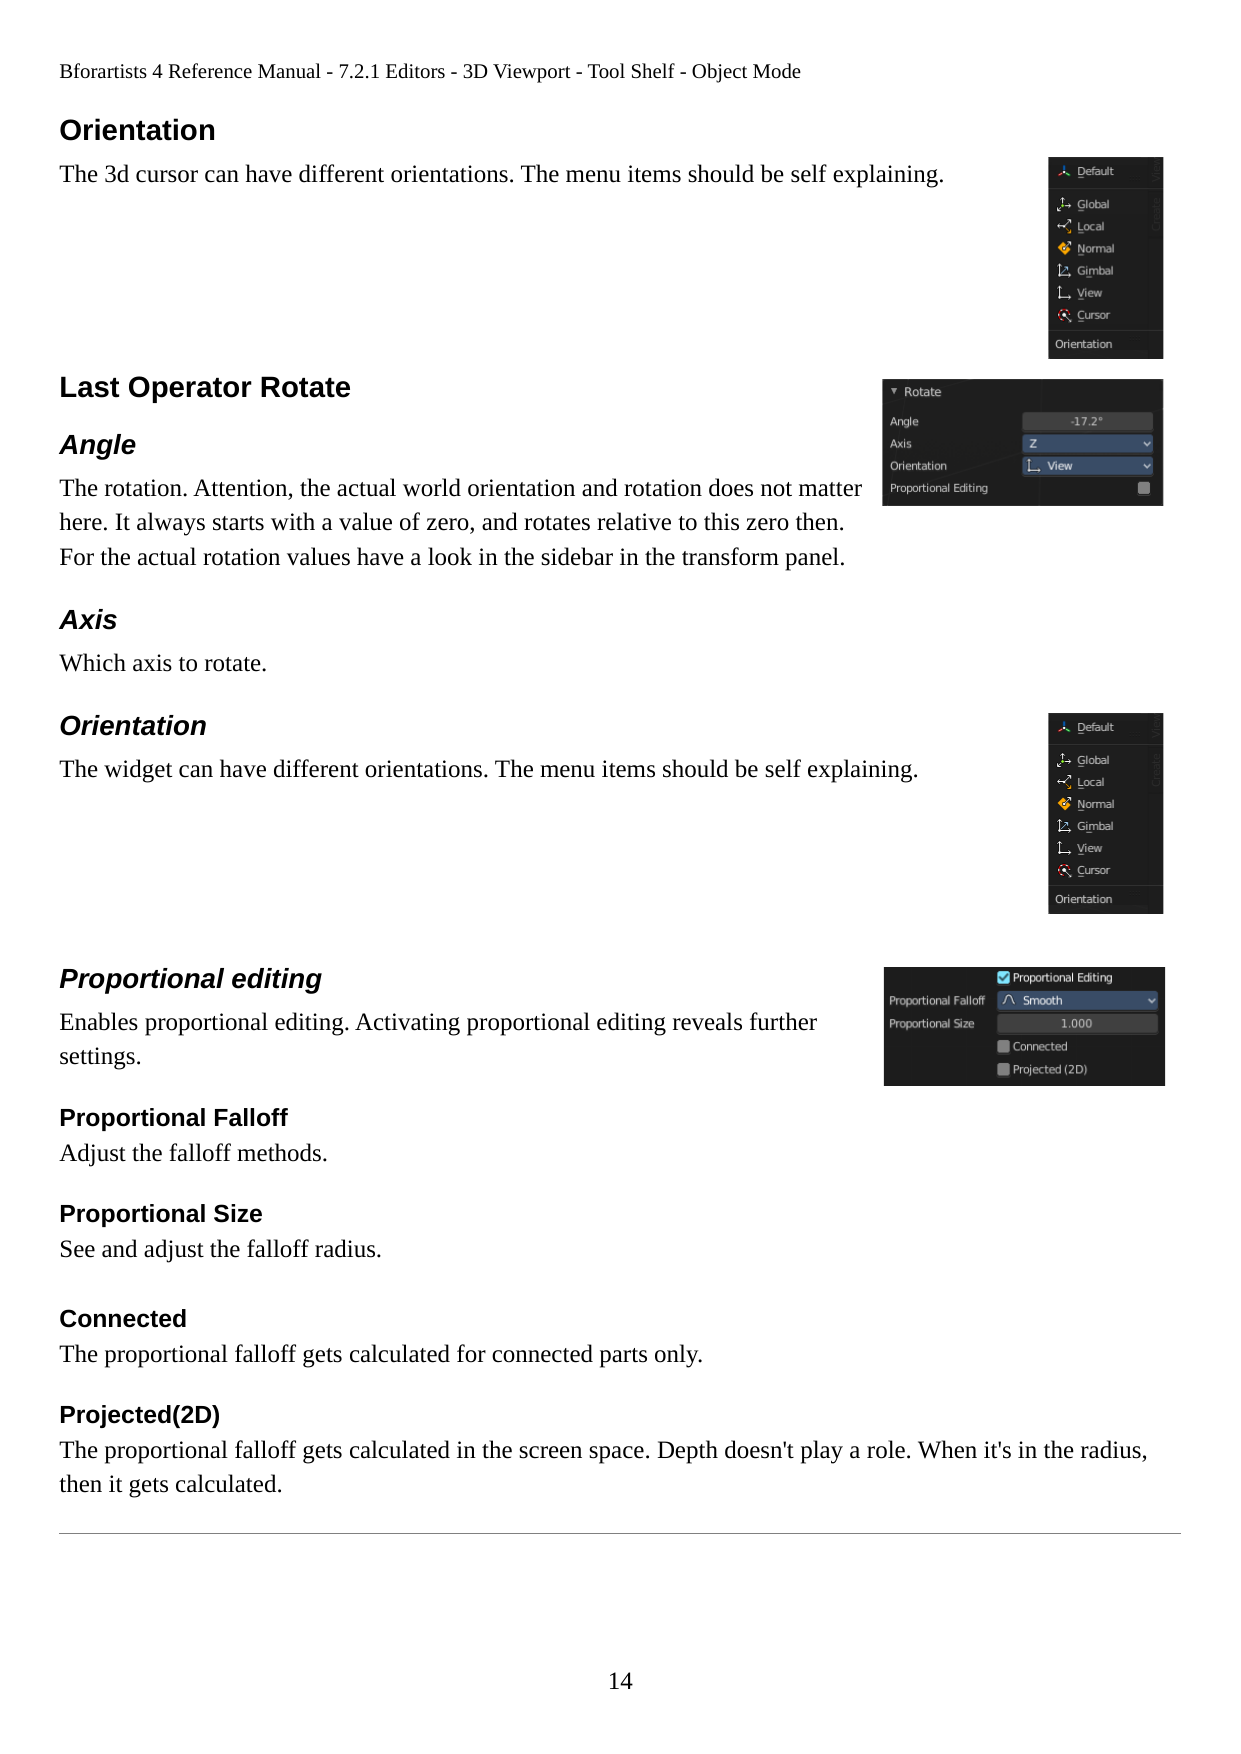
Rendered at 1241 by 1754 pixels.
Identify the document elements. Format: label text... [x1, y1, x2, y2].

subtitle [1164, 428, 1181, 460]
subtitle Axis [59, 603, 1181, 635]
text The widget can have different orientations. The menu items should be self explaining. [59, 754, 1048, 782]
text Which axis to rotate. [59, 648, 1181, 676]
subtitle Orientation [59, 709, 1181, 741]
text The proportional falloff gets calculated for connected parts only. [59, 1339, 1181, 1367]
subtitle Projected(2D) [59, 1400, 1181, 1429]
text The rotation. Attention, the actual world orientation and rotation does not matter here. It always starts with a value of zero, and rotates relative to this zero then. For the actual rotation values have a look in the sidebar in the transform panel. [59, 473, 1181, 571]
text See and adjust the falloff radius. [59, 1234, 1181, 1263]
subtitle Proportional Size [59, 1199, 1181, 1228]
subtitle Orientation [59, 113, 1181, 146]
text Adjust the falloff methods. [59, 1138, 1181, 1166]
picture [1048, 713, 1164, 914]
text The proportional falloff gets calculated in the screen space. Depth doesn't play a role. When it's in the radius, then it gets calculated. [59, 1435, 1181, 1498]
subtitle Connected [59, 1304, 1181, 1332]
picture [883, 967, 1166, 1086]
subtitle Angle [59, 428, 882, 460]
text Enables proportional editing. Activating proportional editing reveals further settings. [59, 1007, 883, 1070]
subtitle Proportional Falloff [59, 1103, 1181, 1131]
text The 3d cursor can have different orientations. The menu items should be self explaining. [59, 159, 1048, 188]
subtitle Last Operator Rotate [59, 370, 1181, 403]
picture [882, 379, 1164, 506]
picture [1048, 157, 1164, 359]
subtitle Proportional editing [59, 962, 1181, 994]
